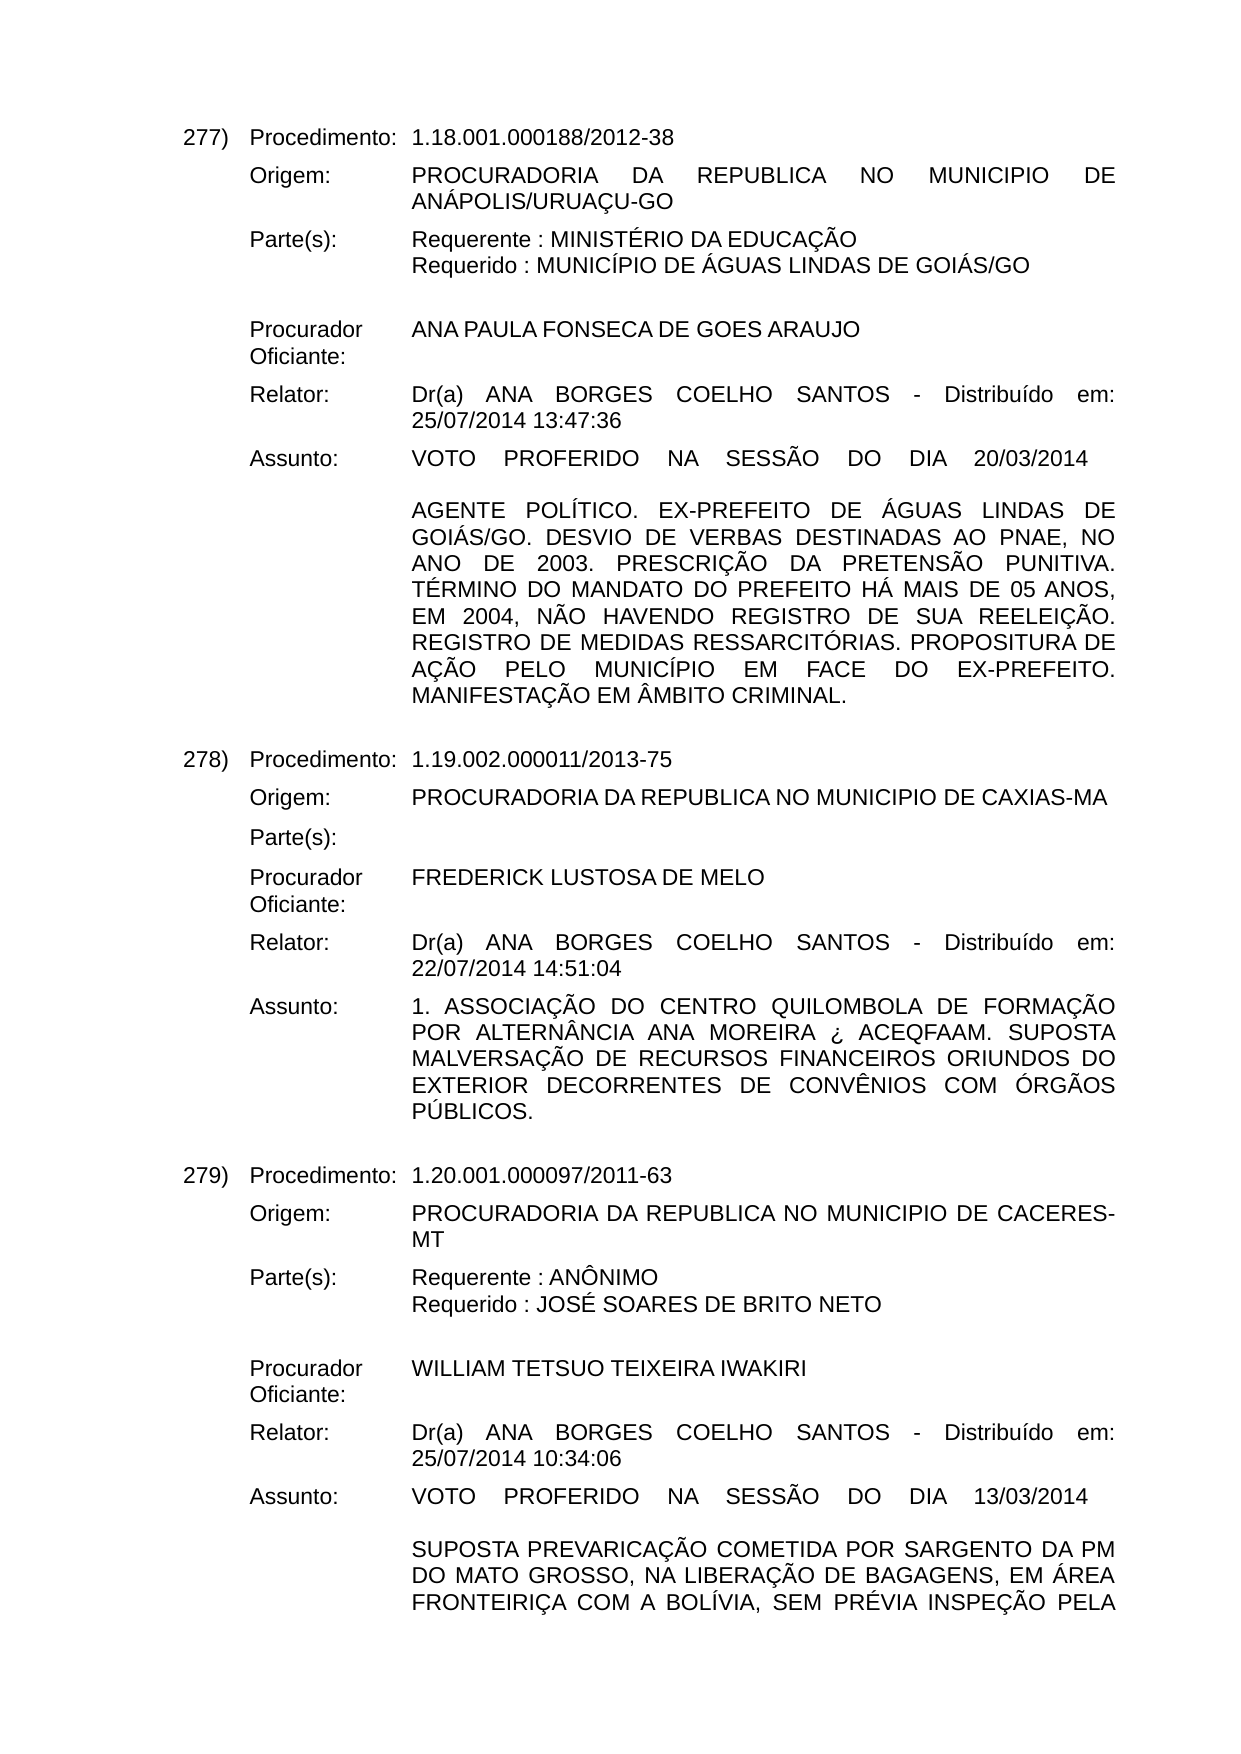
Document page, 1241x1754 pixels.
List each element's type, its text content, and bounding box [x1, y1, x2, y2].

table_header 1.18.001.000188/2012-38 [406, 118, 1122, 156]
table_cell [177, 156, 244, 220]
table_cell [177, 1413, 244, 1477]
table_cell [177, 375, 244, 439]
table_cell Parte(s): [244, 1259, 406, 1349]
table_cell [177, 220, 244, 311]
table_cell [177, 311, 244, 375]
table_cell Origem: [244, 1194, 406, 1258]
table_cell Dr(a) ANA BORGES COELHO SANTOS - Distribuído em: 22/07/2014 14:51:04 [406, 923, 1122, 987]
table_cell [177, 923, 244, 987]
table_header 1.19.002.000011/2013-75 [406, 740, 1122, 778]
table_cell Origem: [244, 156, 406, 220]
table_cell Parte(s): [244, 818, 406, 858]
table_cell [177, 1194, 244, 1258]
table_cell Dr(a) ANA BORGES COELHO SANTOS - Distribuído em: 25/07/2014 10:34:06 [406, 1413, 1122, 1477]
table_cell Procurador Oficiante: [244, 1349, 406, 1413]
table_header 279) [177, 1156, 244, 1194]
table_cell Relator: [244, 375, 406, 439]
table_cell Relator: [244, 1413, 406, 1477]
table_cell VOTO PROFERIDO NA SESSÃO DO DIA 20/03/2014 AGENTE POLÍTICO. EX-PREFEITO DE ÁGUAS LINDAS DE GOIÁS/GO. DESVIO DE VERBAS DESTINADAS AO PNAE, NO ANO DE 2003. PRESCRIÇÃO DA PRETENSÃO PUNITIVA. TÉRMINO DO MANDATO DO PREFEITO HÁ MAIS DE 05 ANOS, EM 2004, NÃO HAVENDO REGISTRO DE SUA REELEIÇÃO. REGISTRO DE MEDIDAS RESSARCITÓRIAS. PROPOSITURA DE AÇÃO PELO MUNICÍPIO EM FACE DO EX-PREFEITO. MANIFESTAÇÃO EM ÂMBITO CRIMINAL. [406, 439, 1122, 714]
table_cell Assunto: [244, 1477, 406, 1621]
table_cell PROCURADORIA DA REPUBLICA NO MUNICIPIO DE CAXIAS-MA [406, 778, 1122, 818]
table_cell [177, 439, 244, 714]
table_cell [177, 1259, 244, 1349]
table_cell [177, 1349, 244, 1413]
table_cell Requerente : MINISTÉRIO DA EDUCAÇÃO Requerido : MUNICÍPIO DE ÁGUAS LINDAS DE GOIÁS/GO [406, 220, 1122, 311]
table_cell PROCURADORIA DA REPUBLICA NO MUNICIPIO DE CACERES-MT [406, 1194, 1122, 1258]
table_cell WILLIAM TETSUO TEIXEIRA IWAKIRI [406, 1349, 1122, 1413]
table_cell [177, 987, 244, 1130]
table_header Procedimento: [244, 118, 406, 156]
table_cell Origem: [244, 778, 406, 818]
table_header 277) [177, 118, 244, 156]
table_cell FREDERICK LUSTOSA DE MELO [406, 859, 1122, 923]
table_header 278) [177, 740, 244, 778]
table_cell Dr(a) ANA BORGES COELHO SANTOS - Distribuído em: 25/07/2014 13:47:36 [406, 375, 1122, 439]
table_cell VOTO PROFERIDO NA SESSÃO DO DIA 13/03/2014 SUPOSTA PREVARICAÇÃO COMETIDA POR SARGENTO DA PM DO MATO GROSSO, NA LIBERAÇÃO DE BAGAGENS, EM ÁREA FRONTEIRIÇA COM A BOLÍVIA, SEM PRÉVIA INSPEÇÃO PELA [406, 1477, 1122, 1621]
table_cell Parte(s): [244, 220, 406, 311]
table_cell Procurador Oficiante: [244, 311, 406, 375]
table_cell Requerente : ANÔNIMO Requerido : JOSÉ SOARES DE BRITO NETO [406, 1259, 1122, 1349]
table_cell Relator: [244, 923, 406, 987]
table_cell PROCURADORIA DA REPUBLICA NO MUNICIPIO DE ANÁPOLIS/URUAÇU-GO [406, 156, 1122, 220]
table_header Procedimento: [244, 1156, 406, 1194]
table_cell 1. ASSOCIAÇÃO DO CENTRO QUILOMBOLA DE FORMAÇÃO POR ALTERNÂNCIA ANA MOREIRA ¿ ACEQFAAM. SUPOSTA MALVERSAÇÃO DE RECURSOS FINANCEIROS ORIUNDOS DO EXTERIOR DECORRENTES DE CONVÊNIOS COM ÓRGÃOS PÚBLICOS. [406, 987, 1122, 1130]
table_cell Procurador Oficiante: [244, 859, 406, 923]
table_cell [406, 818, 1122, 858]
table_header Procedimento: [244, 740, 406, 778]
table_header 1.20.001.000097/2011-63 [406, 1156, 1122, 1194]
table_cell Assunto: [244, 987, 406, 1130]
table_cell [177, 818, 244, 858]
table_cell [177, 778, 244, 818]
table_cell ANA PAULA FONSECA DE GOES ARAUJO [406, 311, 1122, 375]
table_cell [177, 859, 244, 923]
table_cell Assunto: [244, 439, 406, 714]
table_cell [177, 1477, 244, 1621]
